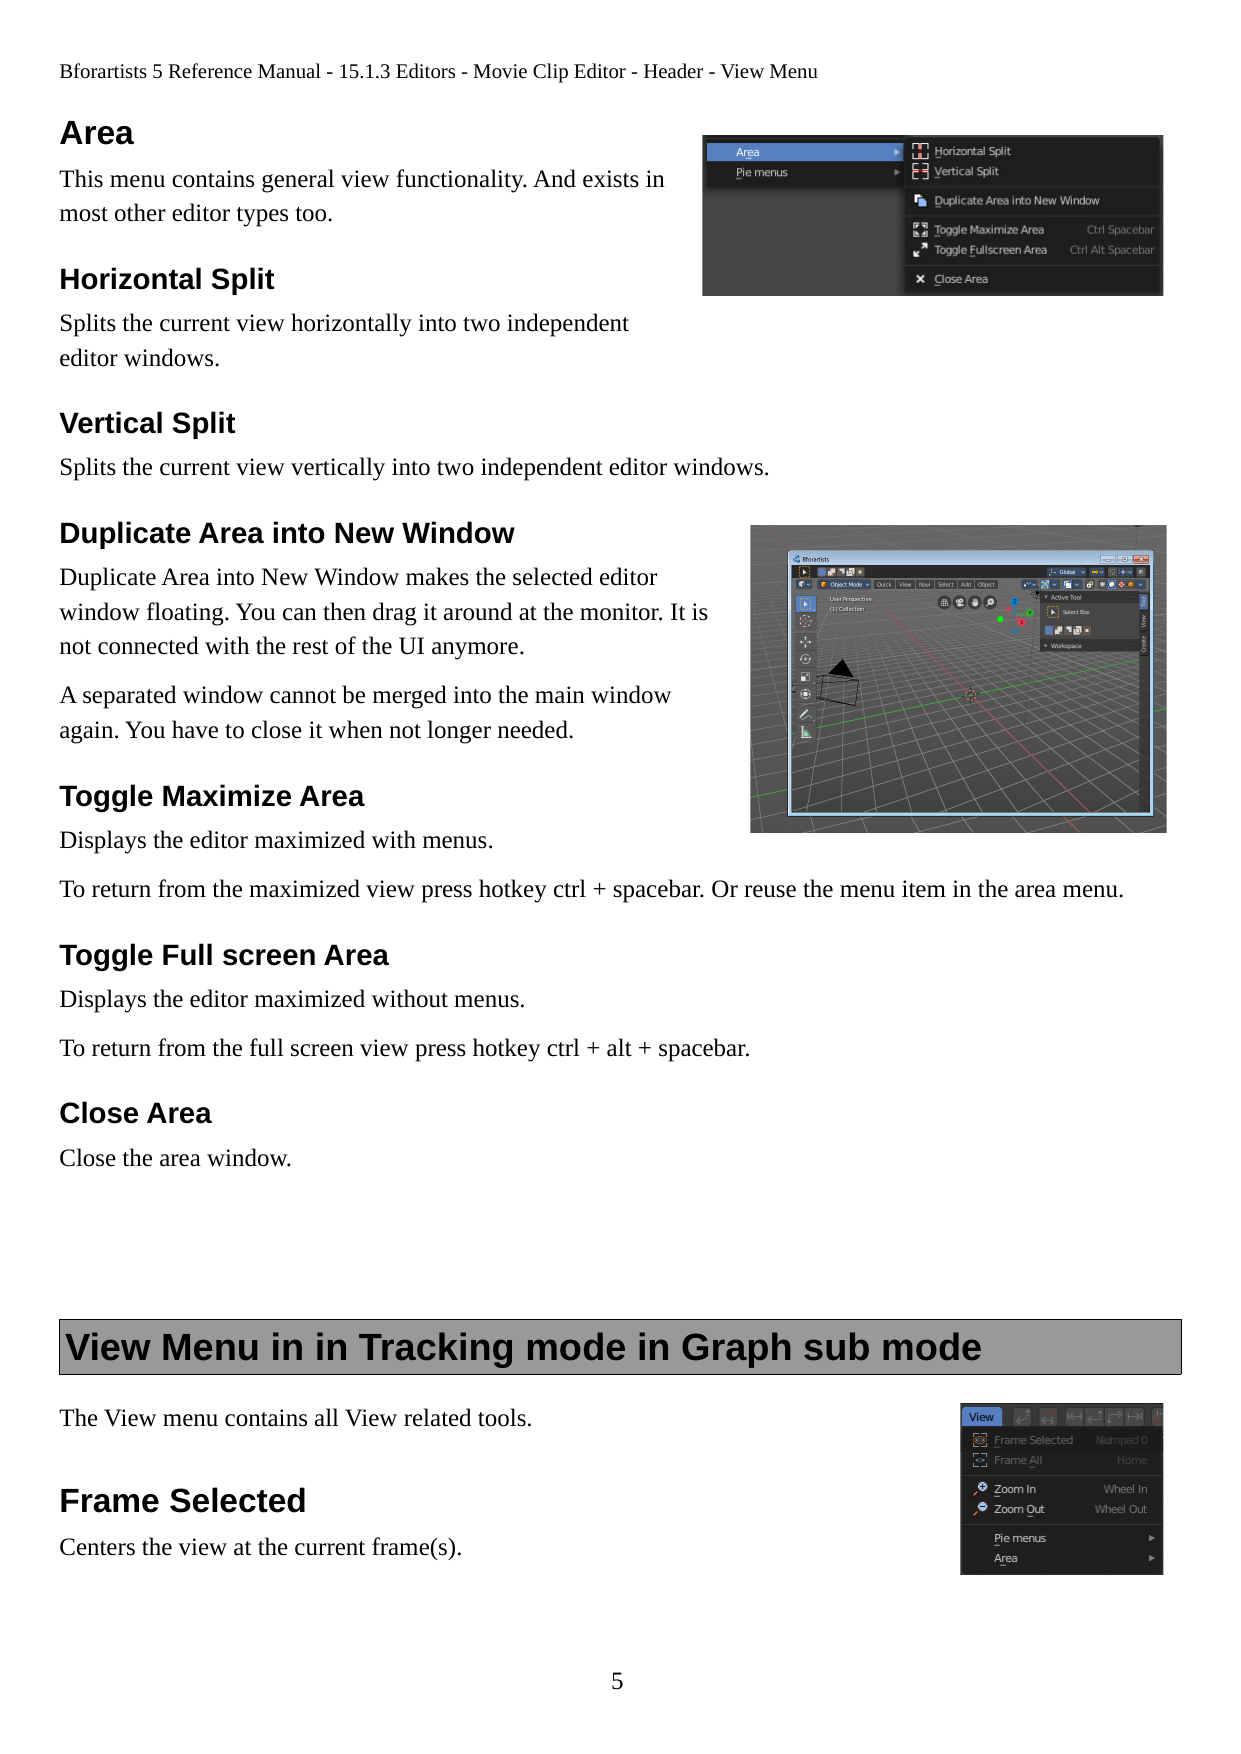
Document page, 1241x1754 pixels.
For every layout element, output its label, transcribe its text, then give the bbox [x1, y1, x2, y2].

subtitle Toggle Maximize Area [59, 778, 750, 812]
text Centers the view at the current frame(s). [59, 1532, 960, 1561]
subtitle Area [59, 113, 1181, 151]
text Displays the editor maximized without menus. [59, 984, 1181, 1012]
subtitle Vertical Split [59, 406, 1181, 440]
table_header View Menu in in Tracking mode in Graph sub mode [60, 1320, 1181, 1374]
subtitle Frame Selected [59, 1481, 960, 1520]
subtitle Horizontal Split [59, 262, 702, 296]
text Duplicate Area into New Window makes the selected editor window floating. You can then drag it around at the monitor. It is not connected with the rest of the UI anymore. [59, 562, 750, 660]
subtitle Duplicate Area into New Window [59, 516, 1181, 550]
text To return from the full screen view press hotkey ctrl + alt + spacebar. [59, 1033, 1181, 1062]
subtitle [1167, 778, 1181, 812]
text Close the area window. [59, 1143, 1181, 1171]
text To return from the maximized view press hotkey ctrl + spacebar. Or reuse the menu item in the area menu. [59, 874, 1181, 903]
text Splits the current view vertically into two independent editor windows. [59, 452, 1181, 481]
picture [750, 525, 1167, 833]
picture [702, 135, 1164, 296]
subtitle Close Area [59, 1096, 1181, 1130]
text The View menu contains all View related tools. [59, 1403, 960, 1431]
subtitle Toggle Full screen Area [59, 937, 1181, 971]
text This menu contains general view functionality. And exists in most other editor types too. [59, 164, 702, 227]
text Displays the editor maximized with menus. [59, 825, 1181, 853]
subtitle [1164, 262, 1181, 296]
text Splits the current view horizontally into two independent editor windows. [59, 308, 1181, 371]
text A separated window cannot be merged into the main window again. You have to close it when not longer needed. [59, 680, 750, 744]
picture [960, 1403, 1164, 1575]
subtitle [1164, 1481, 1181, 1520]
